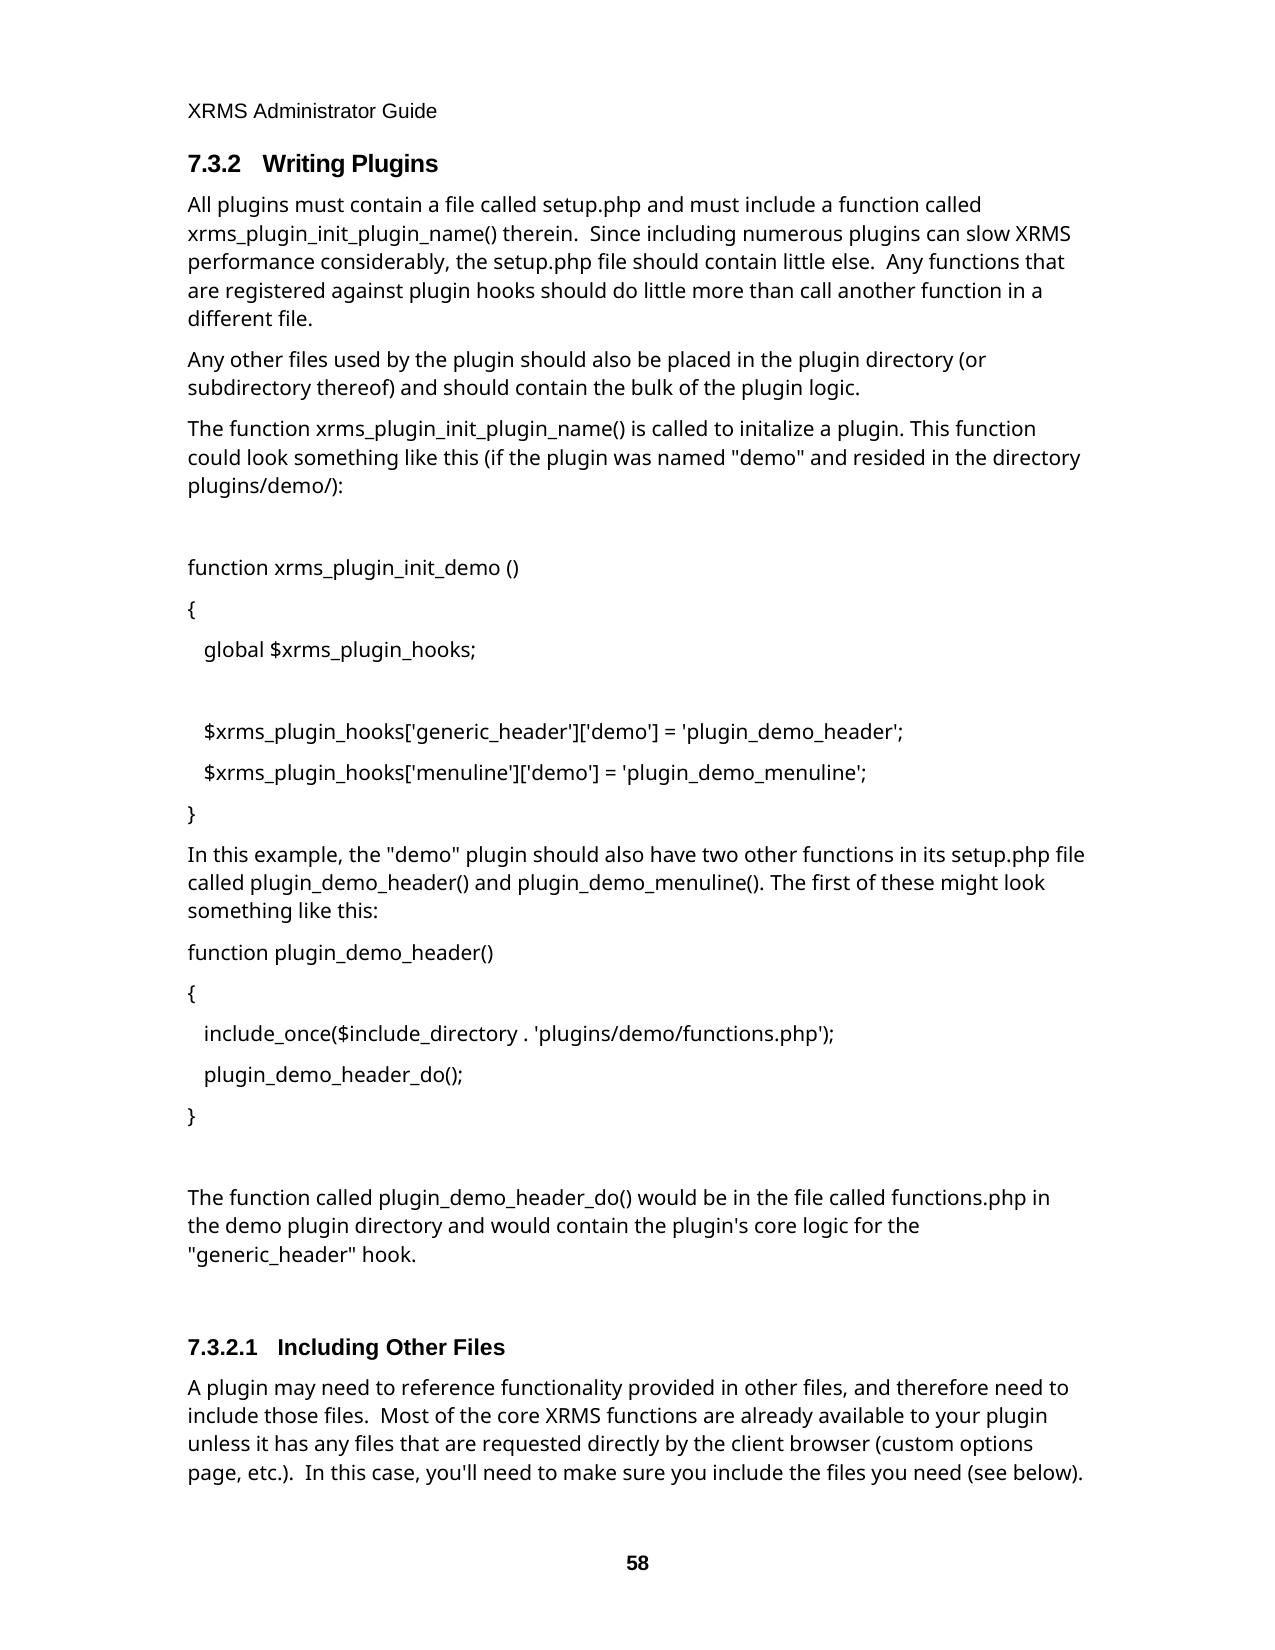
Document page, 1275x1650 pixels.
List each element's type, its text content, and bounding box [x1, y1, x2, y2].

text The function called plugin_demo_header_do() would be in the file called functions.php in the demo plugin directory and would contain the plugin's core logic for the "generic_header" hook. [187, 1183, 1087, 1268]
text Any other files used by the plugin should also be placed in the plugin directory (or subdirectory thereof) and should contain the bulk of the plugin logic. [187, 345, 1087, 402]
text All plugins must contain a file called setup.php and must include a function called xrms_plugin_init_plugin_name() therein. Since including numerous plugins can slow XRMS performance considerably, the setup.php file should contain little else. Any functions that are registered against plugin hooks should do little more than call another function in a different file. [187, 190, 1087, 333]
subtitle Including Other Files [187, 1334, 1087, 1360]
text $xrms_plugin_hooks['menuline']['demo'] = 'plugin_demo_menuline'; [187, 758, 1087, 786]
text The function xrms_plugin_init_plugin_name() is called to initalize a plugin. This function could look something like this (if the plugin was named "demo" and resided in the directory plugins/demo/): [187, 414, 1087, 500]
text { [187, 978, 1087, 1007]
text } [187, 1101, 1087, 1130]
text function plugin_demo_header() [187, 938, 1087, 966]
text plugin_demo_header_do(); [187, 1060, 1087, 1089]
subtitle Writing Plugins [187, 150, 1087, 178]
text { [187, 594, 1087, 623]
text include_once($include_directory . 'plugins/demo/functions.php'); [187, 1019, 1087, 1048]
text } [187, 799, 1087, 827]
text global $xrms_plugin_hooks; [187, 635, 1087, 663]
text In this example, the "demo" plugin should also have two other functions in its setup.php file called plugin_demo_header() and plugin_demo_menuline(). The first of these might look something like this: [187, 840, 1087, 925]
text A plugin may need to reference functionality provided in other files, and therefore need to include those files. Most of the core XRMS functions are already available to your plugin unless it has any files that are requested directly by the client browser (custom options page, etc.). In this case, you'll need to make sure you include the files you need (see below). [187, 1373, 1087, 1486]
text $xrms_plugin_hooks['generic_header']['demo'] = 'plugin_demo_header'; [187, 717, 1087, 745]
text function xrms_plugin_init_demo () [187, 553, 1087, 582]
